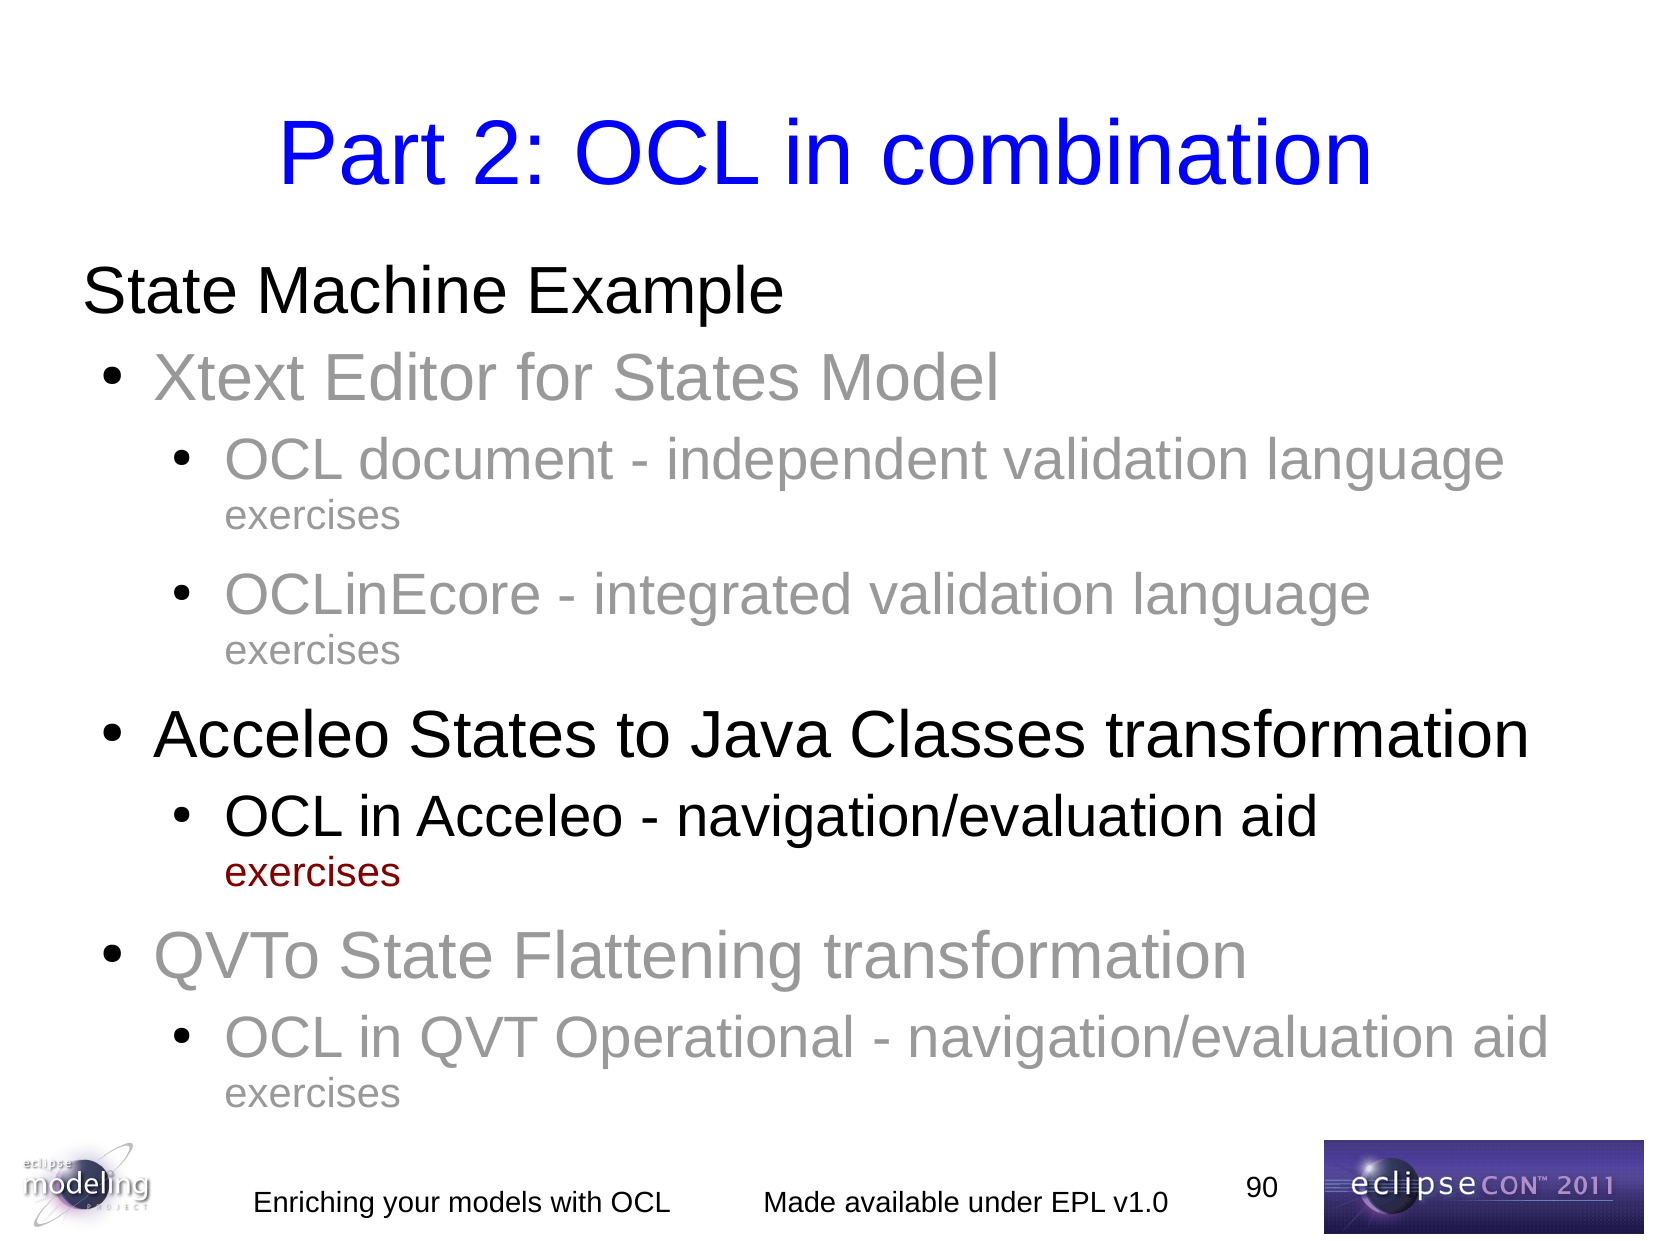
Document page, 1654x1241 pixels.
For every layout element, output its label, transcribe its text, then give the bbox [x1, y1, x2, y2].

list State Machine Example Xtext Editor for States Model OCL document - independent validation language exercises OCLinEcore - integrated validation language exercises Acceleo States to Java Classes transformation OCL in Acceleo - navigation/evaluation aid exercises QVTo State Flattening transformation OCL in QVT Operational - navigation/evaluation aid exercises [82, 253, 1571, 1154]
picture [9, 1136, 156, 1235]
title Part 2: OCL in combination [82, 56, 1571, 250]
picture [1324, 1140, 1644, 1234]
